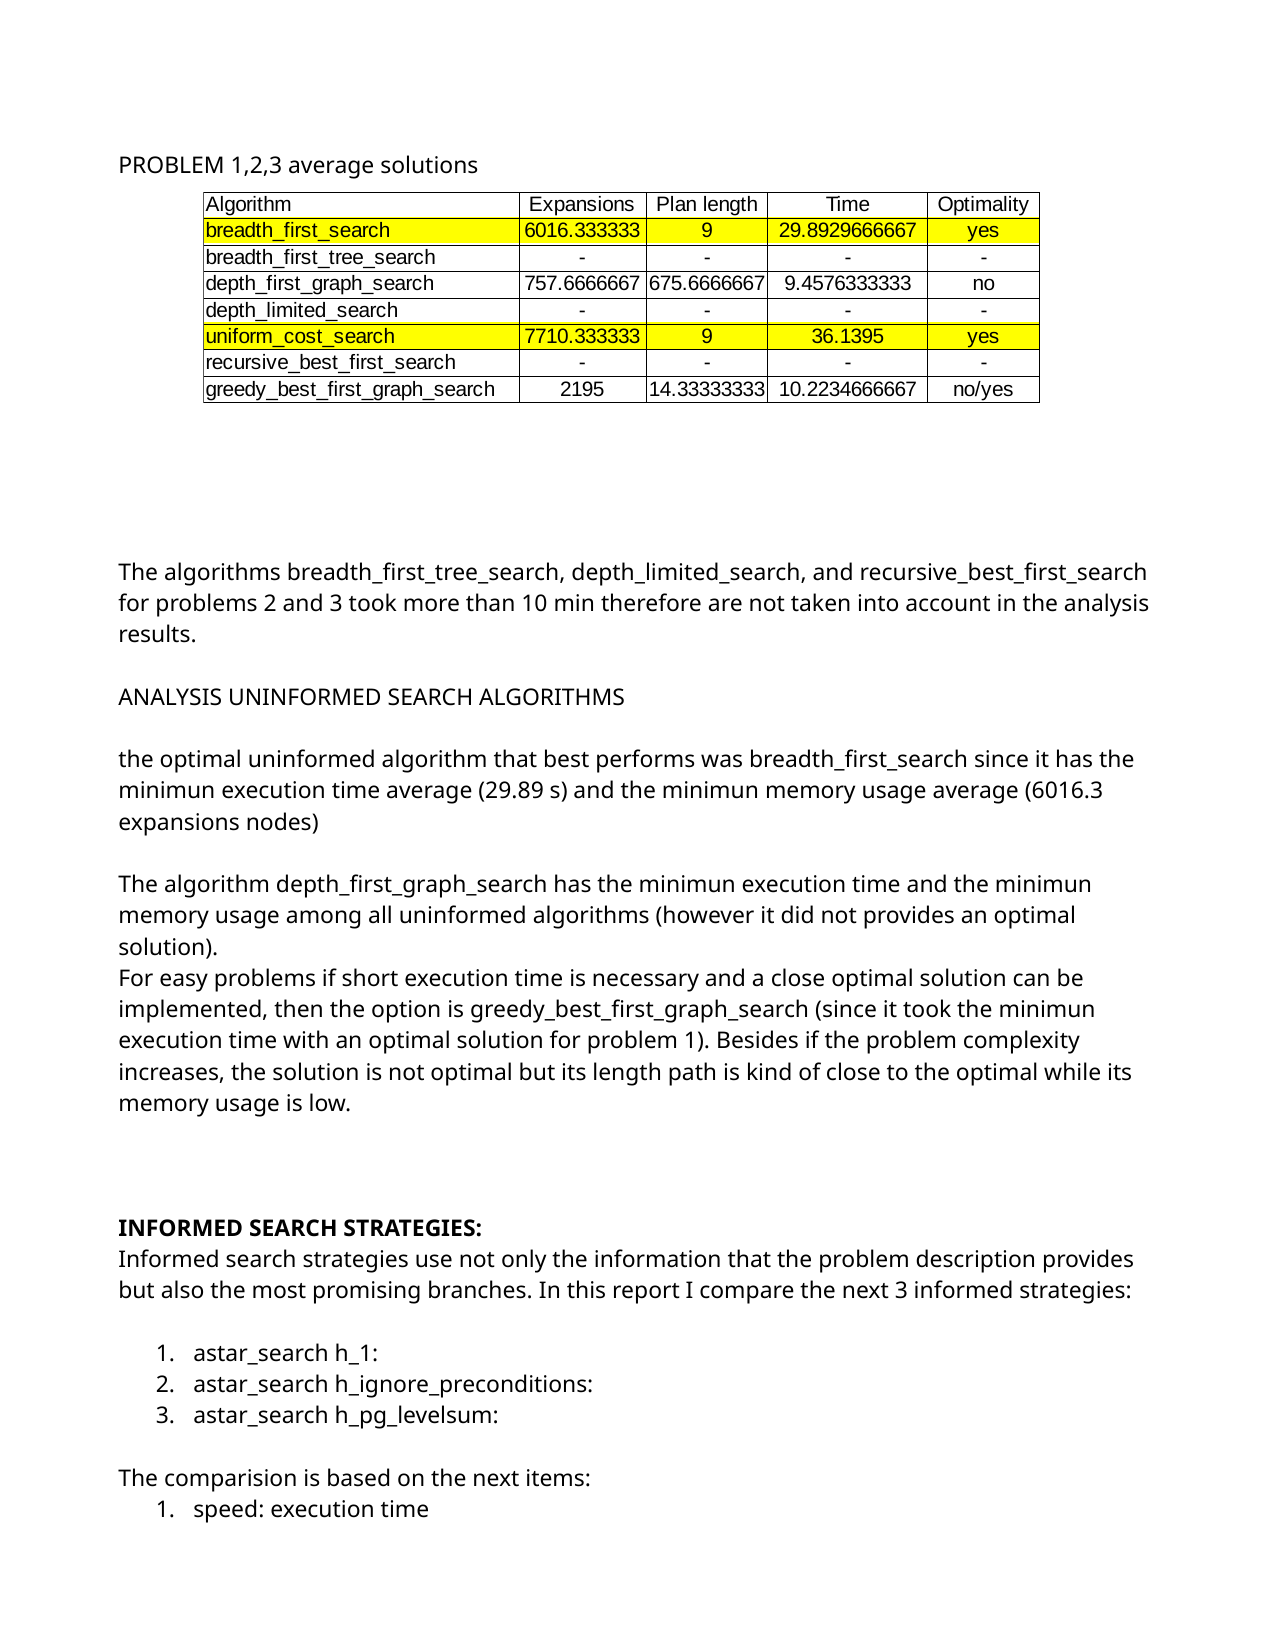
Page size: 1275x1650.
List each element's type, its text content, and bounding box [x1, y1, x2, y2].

text ANALYSIS UNINFORMED SEARCH ALGORITHMS [118, 681, 1157, 712]
text INFORMED SEARCH STRATEGIES: [118, 1212, 1157, 1243]
text The algorithm depth_first_graph_search has the minimun execution time and the minimun memory usage among all uninformed algorithms (however it did not provides an optimal solution). [118, 868, 1157, 962]
list astar_search h_pg_levelsum: [156, 1399, 1157, 1431]
text The algorithms breadth_first_tree_search, depth_limited_search, and recursive_best_first_search for problems 2 and 3 took more than 10 min therefore are not taken into account in the analysis results. [118, 556, 1157, 649]
text the optimal uninformed algorithm that best performs was breadth_first_search since it has the minimun execution time average (29.89 s) and the minimun memory usage average (6016.3 expansions nodes) [118, 743, 1157, 837]
list astar_search h_ignore_preconditions: [156, 1368, 1157, 1399]
text The comparision is based on the next items: [118, 1462, 1157, 1493]
list speed: execution time [156, 1493, 1157, 1524]
text PROBLEM 1,2,3 average solutions [118, 149, 1157, 181]
text For easy problems if short execution time is necessary and a close optimal solution can be implemented, then the option is greedy_best_first_graph_search (since it took the minimun execution time with an optimal solution for problem 1). Besides if the problem complexity increases, the solution is not optimal but its length path is kind of close to the optimal while its memory usage is low. [118, 962, 1157, 1118]
text Informed search strategies use not only the information that the problem description provides but also the most promising branches. In this report I compare the next 3 informed strategies: [118, 1243, 1157, 1306]
list astar_search h_1: [156, 1337, 1157, 1368]
